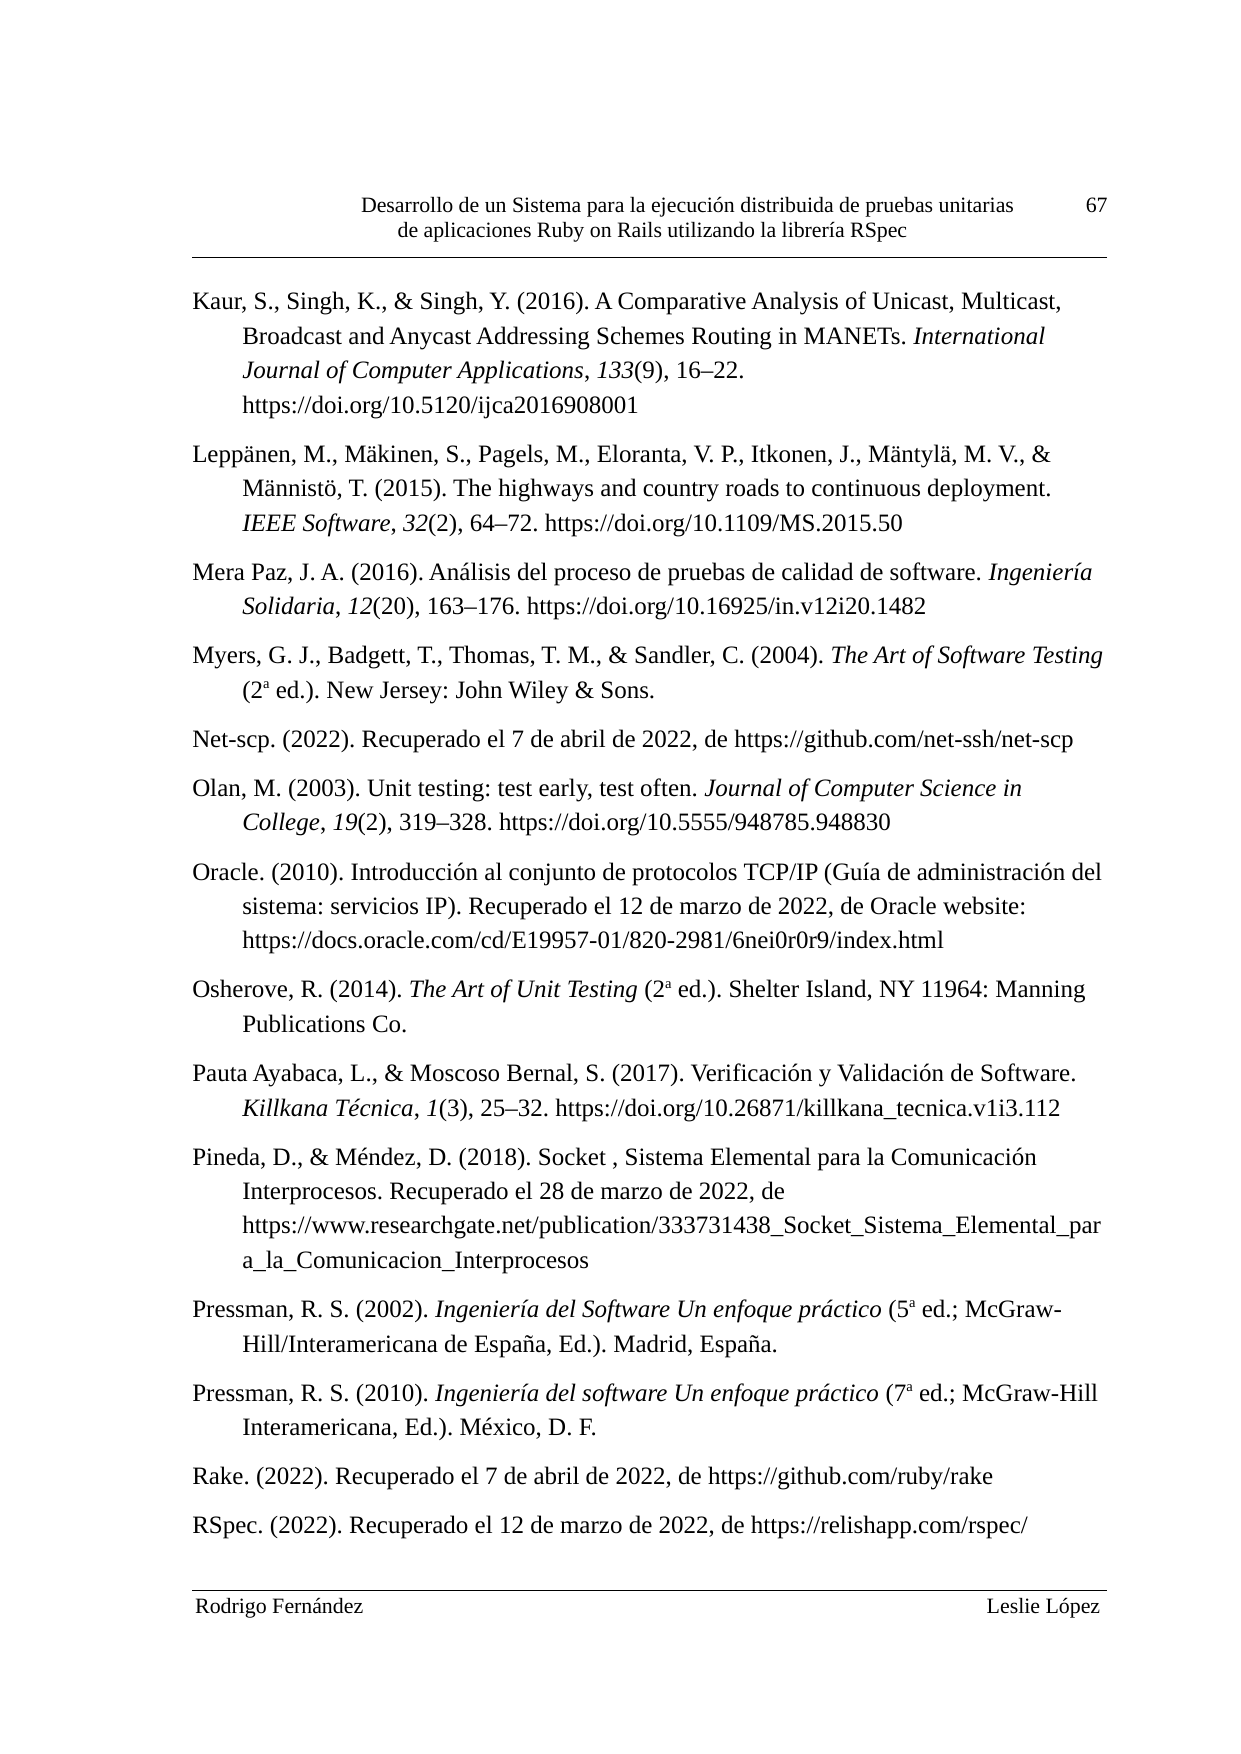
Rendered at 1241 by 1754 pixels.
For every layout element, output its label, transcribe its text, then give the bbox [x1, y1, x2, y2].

text Rake. (2022). Recuperado el 7 de abril de 2022, de https://github.com/ruby/rake [192, 1461, 1107, 1490]
text Myers, G. J., Badgett, T., Thomas, T. M., & Sandler, C. (2004). The Art of Software Testing (2a ed.). New Jersey: John Wiley & Sons. [192, 640, 1107, 704]
text Oracle. (2010). Introducción al conjunto de protocolos TCP/IP (Guía de administración del sistema: servicios IP). Recuperado el 12 de marzo de 2022, de Oracle website: https://docs.oracle.com/cd/E19957-01/820-2981/6nei0r0r9/index.html [192, 857, 1107, 954]
text Osherove, R. (2014). The Art of Unit Testing (2a ed.). Shelter Island, NY 11964: Manning Publications Co. [192, 974, 1107, 1038]
text Pineda, D., & Méndez, D. (2018). Socket , Sistema Elemental para la Comunicación Interprocesos. Recuperado el 28 de marzo de 2022, de https://www.researchgate.net/publication/333731438_Socket_Sistema_Elemental_para_la_Comunicacion_Interprocesos [192, 1142, 1107, 1274]
text Mera Paz, J. A. (2016). Análisis del proceso de pruebas de calidad de software. Ingeniería Solidaria, 12(20), 163–176. https://doi.org/10.16925/in.v12i20.1482 [192, 557, 1107, 620]
text Leppänen, M., Mäkinen, S., Pagels, M., Eloranta, V. P., Itkonen, J., Mäntylä, M. V., & Männistö, T. (2015). The highways and country roads to continuous deployment. IEEE Software, 32(2), 64–72. https://doi.org/10.1109/MS.2015.50 [192, 439, 1107, 537]
text Kaur, S., Singh, K., & Singh, Y. (2016). A Comparative Analysis of Unicast, Multicast, Broadcast and Anycast Addressing Schemes Routing in MANETs. International Journal of Computer Applications, 133(9), 16–22. https://doi.org/10.5120/ijca2016908001 [192, 286, 1107, 418]
text Olan, M. (2003). Unit testing: test early, test often. Journal of Computer Science in College, 19(2), 319–328. https://doi.org/10.5555/948785.948830 [192, 773, 1107, 836]
text Pressman, R. S. (2002). Ingeniería del Software Un enfoque práctico (5a ed.; McGraw-Hill/Interamericana de España, Ed.). Madrid, España. [192, 1294, 1107, 1357]
text Pauta Ayabaca, L., & Moscoso Bernal, S. (2017). Verificación y Validación de Software. Killkana Técnica, 1(3), 25–32. https://doi.org/10.26871/killkana_tecnica.v1i3.112 [192, 1058, 1107, 1121]
text Net-scp. (2022). Recuperado el 7 de abril de 2022, de https://github.com/net-ssh/net-scp [192, 724, 1107, 753]
text Pressman, R. S. (2010). Ingeniería del software Un enfoque práctico (7a ed.; McGraw-Hill Interamericana, Ed.). México, D. F. [192, 1378, 1107, 1441]
text RSpec. (2022). Recuperado el 12 de marzo de 2022, de https://relishapp.com/rspec/ [192, 1510, 1107, 1539]
